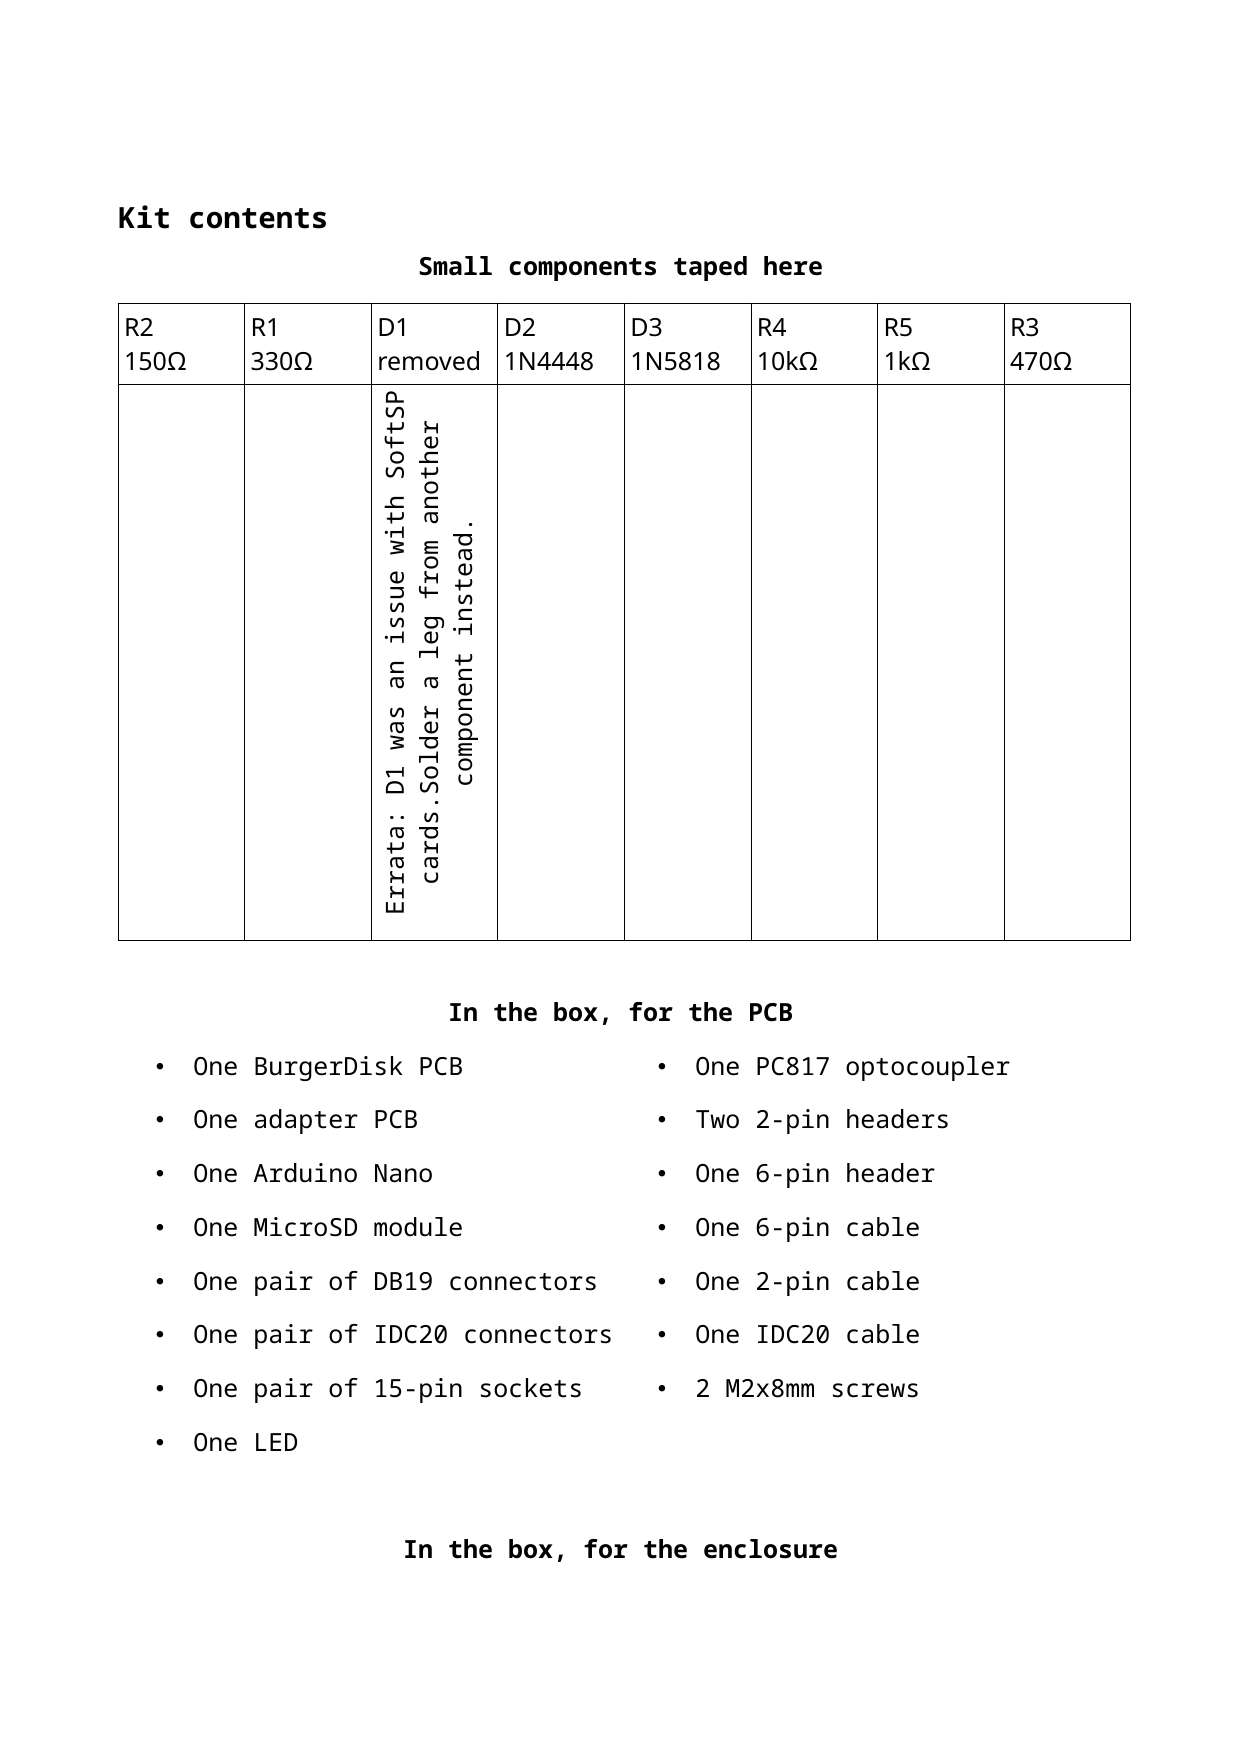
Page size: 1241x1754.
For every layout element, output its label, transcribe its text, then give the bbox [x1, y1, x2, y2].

table_cell [752, 385, 877, 940]
table_header D1 removed [372, 304, 497, 383]
table_cell [498, 385, 624, 940]
table_header R4 10kΩ [752, 304, 877, 383]
table_header R5 1kΩ [878, 304, 1004, 383]
list One LED [156, 1424, 620, 1459]
table_cell Errata: D1 was an issue with SoftSP cards.Solder a leg from another component instead. [372, 385, 497, 940]
list One pair of 15-pin sockets [156, 1371, 620, 1405]
list One 2-pin cable [658, 1263, 1122, 1297]
list One 6-pin header [658, 1156, 1122, 1190]
list One adapter PCB [156, 1102, 620, 1136]
table_cell [878, 385, 1004, 940]
list Two 2-pin headers [658, 1102, 1122, 1136]
list One MicroSD module [156, 1209, 620, 1244]
text In the box, for the enclosure [118, 1532, 1122, 1566]
table_header R3 470Ω [1005, 304, 1130, 383]
list One IDC20 cable [658, 1317, 1122, 1351]
list One 6-pin cable [658, 1209, 1122, 1244]
list One pair of IDC20 connectors [156, 1317, 620, 1351]
table_header R2 150Ω [119, 304, 244, 383]
table_header D3 1N5818 [625, 304, 751, 383]
table_cell [119, 385, 244, 940]
list One pair of DB19 connectors [156, 1263, 620, 1297]
table_header D2 1N4448 [498, 304, 624, 383]
list One BurgerDisk PCB [156, 1048, 620, 1082]
table_cell [1005, 385, 1130, 940]
text Small components taped here [118, 249, 1122, 283]
list 2 M2x8mm screws [658, 1371, 1122, 1405]
table_cell [625, 385, 751, 940]
list One Arduino Nano [156, 1156, 620, 1190]
table_cell [245, 385, 371, 940]
list One PC817 optocoupler [658, 1048, 1122, 1082]
text In the box, for the PCB [118, 994, 1122, 1029]
table_header R1 330Ω [245, 304, 371, 383]
subtitle Kit contents [118, 197, 1122, 237]
